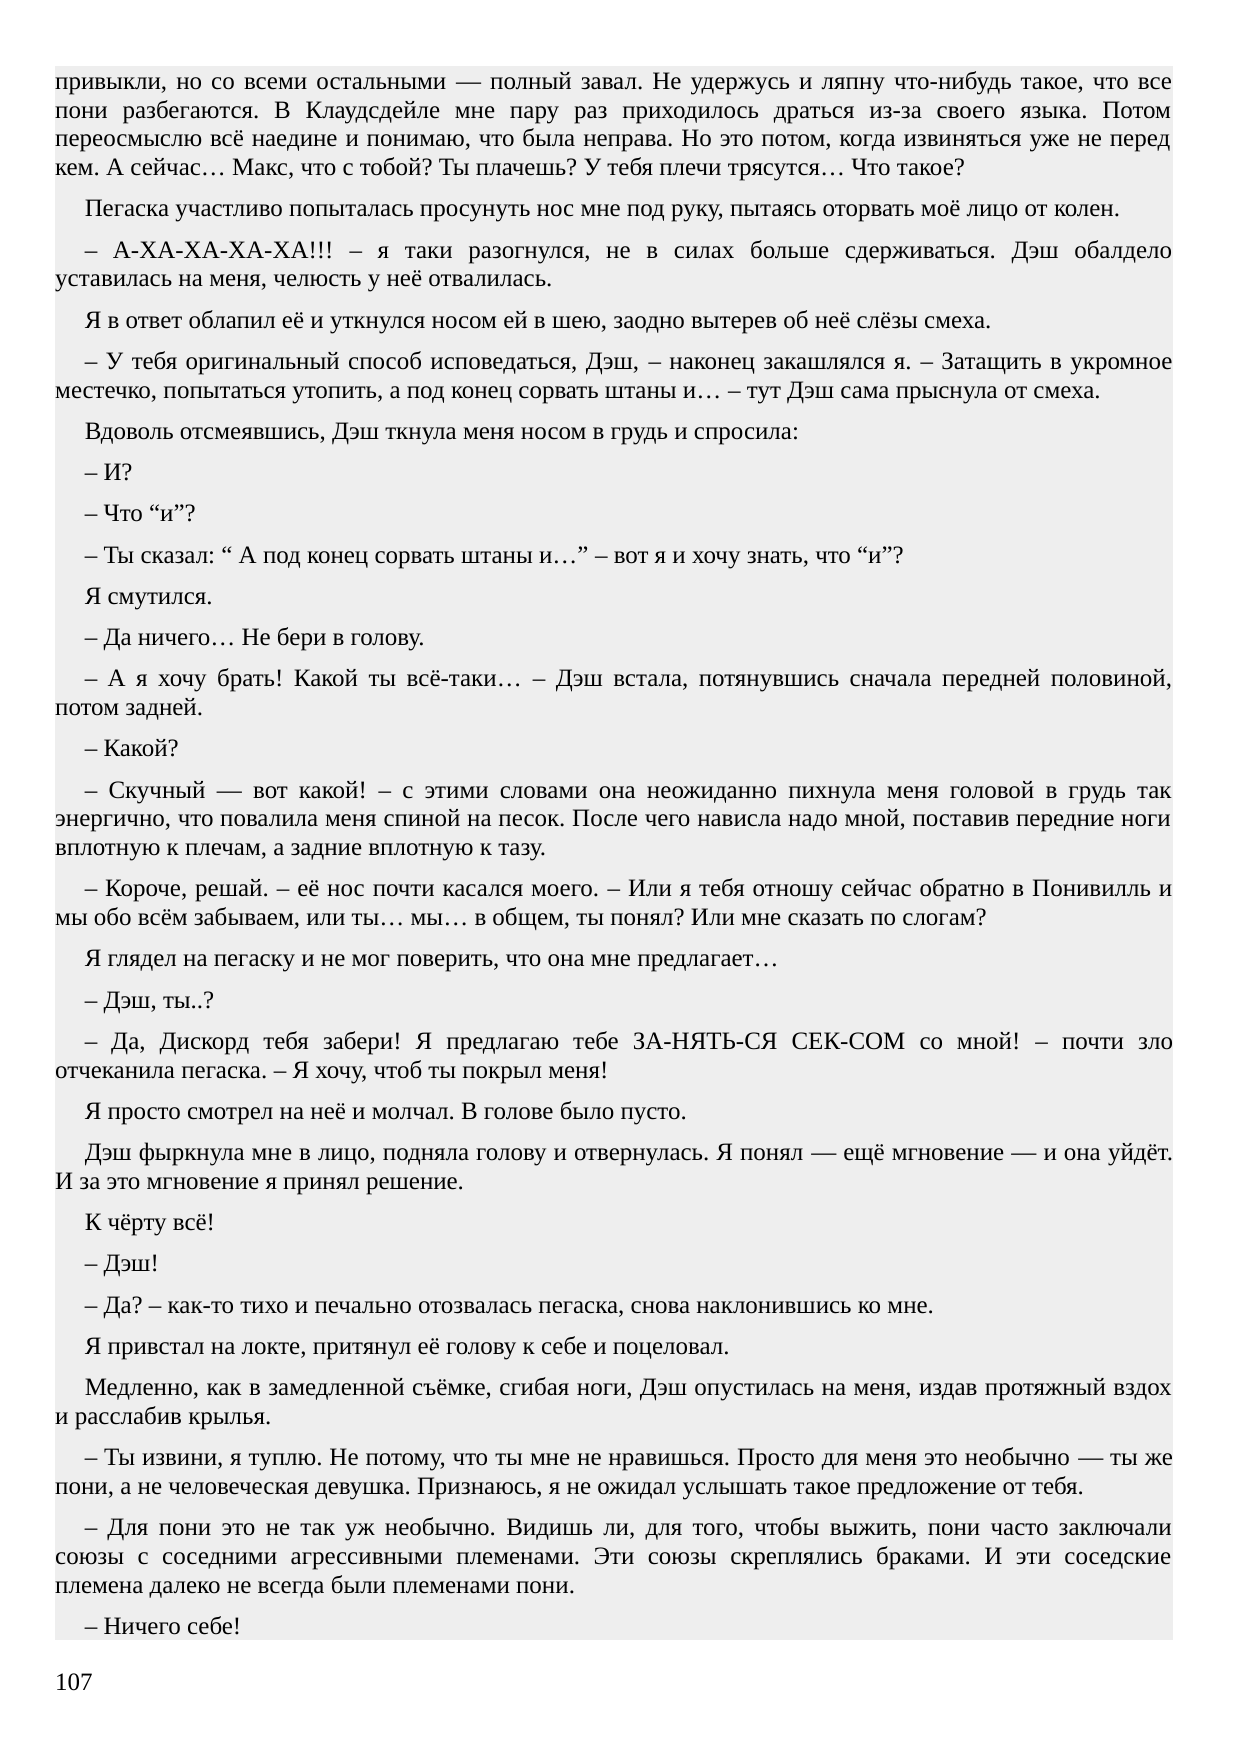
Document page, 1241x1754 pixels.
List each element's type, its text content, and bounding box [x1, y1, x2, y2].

text – Скучный — вот какой! – с этими словами она неожиданно пихнула меня головой в грудь так энергично, что повалила меня спиной на песок. После чего нависла надо мной, поставив передние ноги вплотную к плечам, а задние вплотную к тазу. [55, 775, 1173, 861]
text привыкли, но со всеми остальными — полный завал. Не удержусь и ляпну что-нибудь такое, что все пони разбегаются. В Клаудсдейле мне пару раз приходилось драться из-за своего языка. Потом переосмыслю всё наедине и понимаю, что была неправа. Но это потом, когда извиняться уже не перед кем. А сейчас… Макс, что с тобой? Ты плачешь? У тебя плечи трясутся… Что такое? [55, 66, 1173, 181]
text К чёрту всё! [55, 1207, 1173, 1236]
text – Что “и”? [55, 498, 1173, 527]
text – Да, Дискорд тебя забери! Я предлагаю тебе ЗА-НЯТЬ-СЯ СЕК-СОМ со мной! – почти зло отчеканила пегаска. – Я хочу, чтоб ты покрыл меня! [55, 1026, 1173, 1083]
text – Короче, решай. – её нос почти касался моего. – Или я тебя отношу сейчас обратно в Понивилль и мы обо всём забываем, или ты… мы… в общем, ты понял? Или мне сказать по слогам? [55, 873, 1173, 931]
text Я в ответ облапил её и уткнулся носом ей в шею, заодно вытерев об неё слёзы смеха. [55, 305, 1173, 333]
text – Дэш! [55, 1248, 1173, 1277]
text Я просто смотрел на неё и молчал. В голове было пусто. [55, 1096, 1173, 1125]
text – А-ХА-ХА-ХА-ХА!!! – я таки разогнулся, не в силах больше сдерживаться. Дэш обалдело уставилась на меня, челюсть у неё отвалилась. [55, 235, 1173, 292]
text Медленно, как в замедленной съёмке, сгибая ноги, Дэш опустилась на меня, издав протяжный вздох и расслабив крылья. [55, 1372, 1173, 1430]
text – У тебя оригинальный способ исповедаться, Дэш, – наконец закашлялся я. – Затащить в укромное местечко, попытаться утопить, а под конец сорвать штаны и… – тут Дэш сама прыснула от смеха. [55, 346, 1173, 403]
text – Да ничего… Не бери в голову. [55, 622, 1173, 651]
text Дэш фыркнула мне в лицо, подняла голову и отвернулась. Я понял — ещё мгновение — и она уйдёт. И за это мгновение я принял решение. [55, 1137, 1173, 1195]
text Пегаска участливо попыталась просунуть нос мне под руку, пытаясь оторвать моё лицо от колен. [55, 193, 1173, 222]
text Вдоволь отсмеявшись, Дэш ткнула меня носом в грудь и спросила: [55, 416, 1173, 445]
text – Ты извини, я туплю. Не потому, что ты мне не нравишься. Просто для меня это необычно — ты же пони, а не человеческая девушка. Признаюсь, я не ожидал услышать такое предложение от тебя. [55, 1442, 1173, 1500]
text – Для пони это не так уж необычно. Видишь ли, для того, чтобы выжить, пони часто заключали союзы с соседними агрессивными племенами. Эти союзы скреплялись браками. И эти соседские племена далеко не всегда были племенами пони. [55, 1512, 1173, 1598]
text Я глядел на пегаску и не мог поверить, что она мне предлагает… [55, 943, 1173, 972]
text – Да? – как-то тихо и печально отозвалась пегаска, снова наклонившись ко мне. [55, 1290, 1173, 1318]
text Я привстал на локте, притянул её голову к себе и поцеловал. [55, 1331, 1173, 1360]
text – Какой? [55, 733, 1173, 762]
text – А я хочу брать! Какой ты всё-таки… – Дэш встала, потянувшись сначала передней половиной, потом задней. [55, 663, 1173, 721]
text Я смутился. [55, 581, 1173, 610]
text – Ты сказал: “ А под конец сорвать штаны и…” – вот я и хочу знать, что “и”? [55, 540, 1173, 568]
text – Дэш, ты..? [55, 985, 1173, 1013]
text – И? [55, 457, 1173, 486]
text – Ничего себе! [55, 1611, 1173, 1640]
